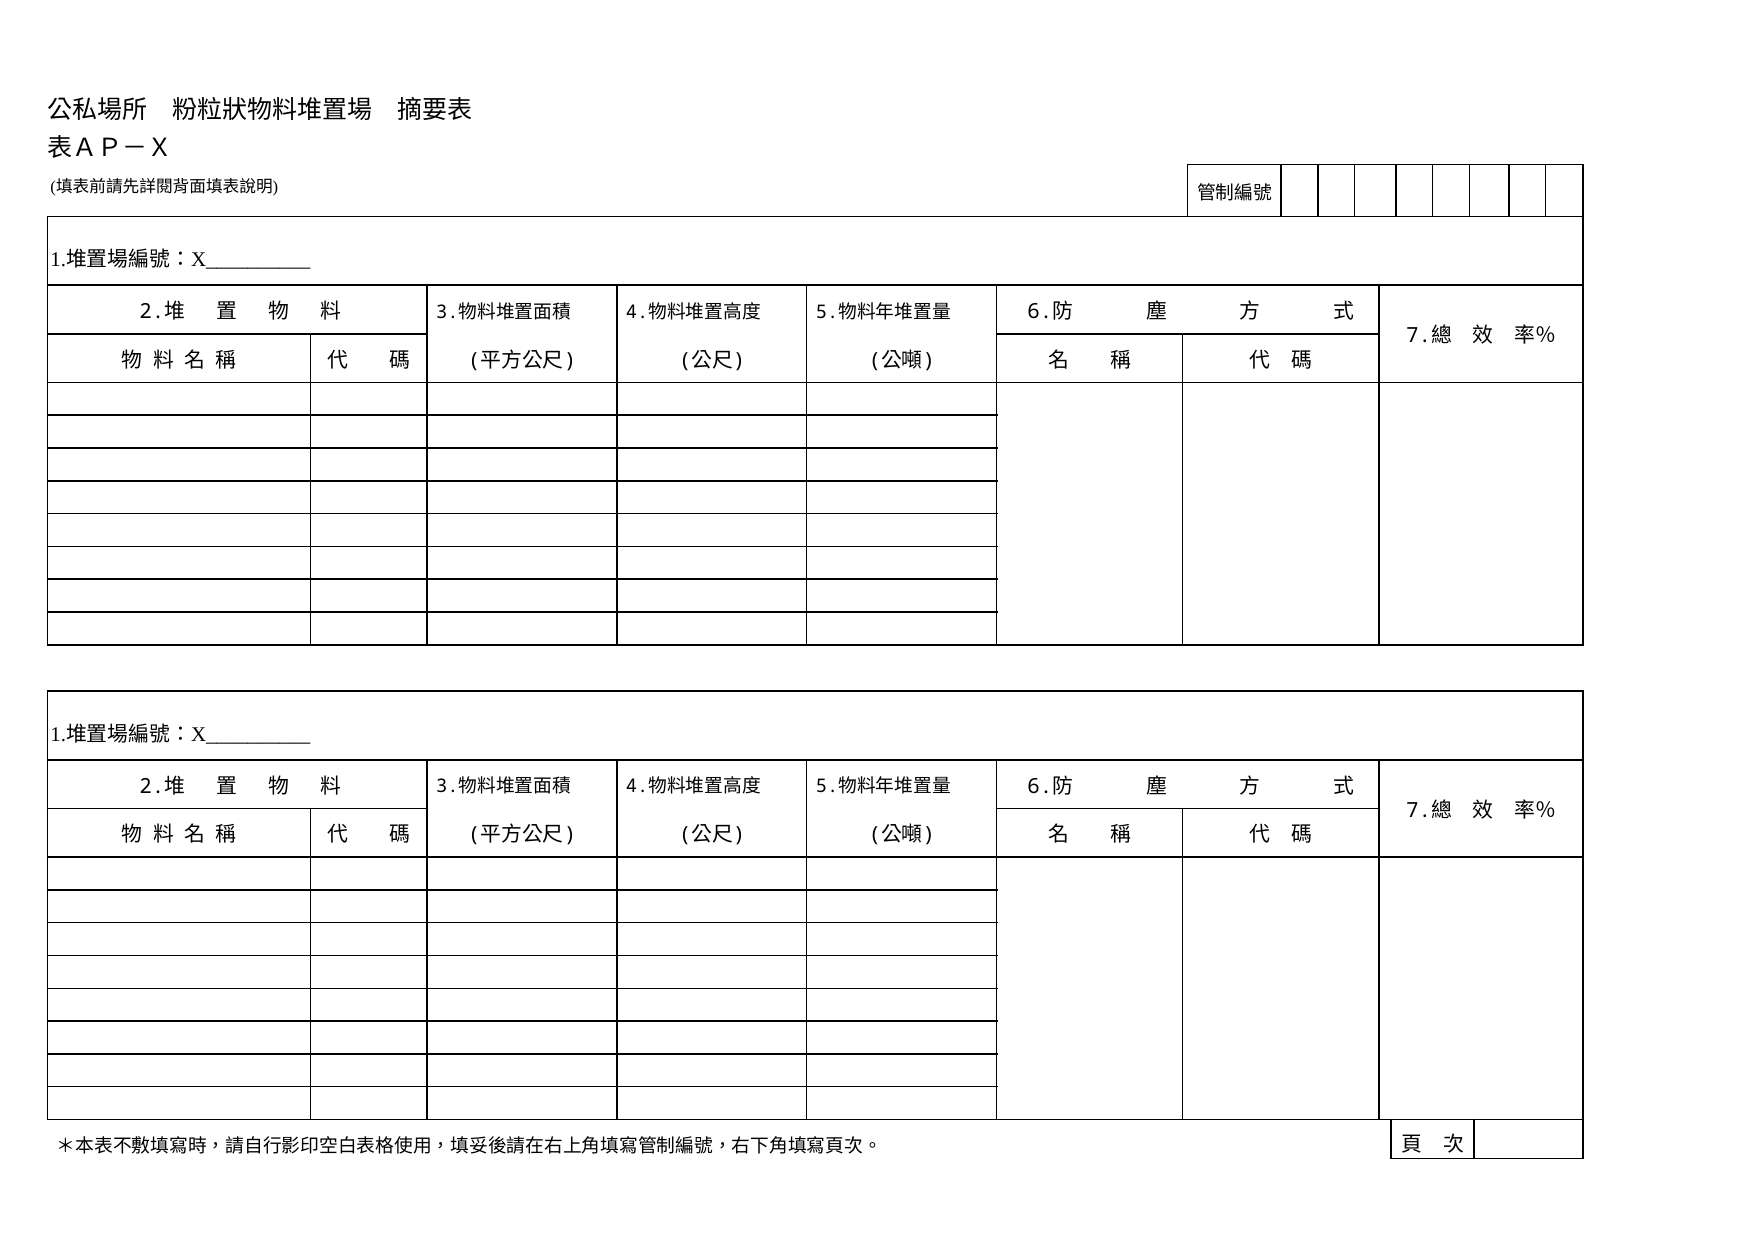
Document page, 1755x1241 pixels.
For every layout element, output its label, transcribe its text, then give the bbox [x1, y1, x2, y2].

table_cell 代 碼 [311, 809, 426, 856]
table_cell [1183, 383, 1378, 644]
table_cell [428, 449, 616, 480]
table_header (填表前請先詳閱背面填表說明) [47, 164, 1187, 216]
table_cell [807, 383, 996, 414]
table_cell [48, 514, 310, 546]
table_cell [311, 1087, 426, 1119]
table_cell [807, 613, 996, 644]
table_cell [1433, 646, 1469, 690]
table_cell [618, 858, 806, 889]
table_header [1470, 165, 1508, 216]
table_cell [311, 547, 426, 578]
table_cell [1355, 646, 1396, 690]
table_cell [48, 547, 310, 578]
table_cell [428, 547, 616, 578]
table_cell [428, 482, 616, 513]
table_cell 2.堆 置 物 料 [48, 761, 426, 808]
table_cell [47, 646, 1187, 690]
table_cell [48, 1055, 310, 1086]
table_cell [48, 1087, 310, 1119]
table_cell [618, 956, 806, 987]
table_cell 4.物料堆置高度 [618, 761, 806, 808]
table_cell [48, 1022, 310, 1053]
table_cell [618, 989, 806, 1020]
table_cell [1380, 383, 1582, 644]
table_cell [428, 858, 616, 889]
table_cell 頁 次 [1392, 1120, 1473, 1158]
table_cell [997, 383, 1182, 644]
table_cell 代 碼 [1183, 809, 1378, 856]
table_cell [311, 613, 426, 644]
table_cell [1469, 646, 1509, 690]
table_cell [311, 580, 426, 611]
table_cell [48, 956, 310, 987]
table_cell [311, 923, 426, 954]
table_cell [311, 514, 426, 546]
table_cell (平方公尺) [428, 333, 616, 381]
table_cell [807, 1022, 996, 1053]
table_cell [618, 416, 806, 447]
table_cell [618, 891, 806, 922]
table_cell [428, 923, 616, 954]
table_cell [428, 1087, 616, 1119]
table_cell [807, 923, 996, 954]
table_cell [1318, 646, 1354, 690]
table_cell [618, 1055, 806, 1086]
table_cell 4.物料堆置高度 [618, 286, 806, 333]
table_cell [311, 858, 426, 889]
table_cell [428, 416, 616, 447]
table_cell 名 稱 [997, 809, 1182, 856]
table_cell [311, 989, 426, 1020]
table_cell [311, 956, 426, 987]
table_cell 物 料 名 稱 [48, 335, 310, 381]
table_header [1510, 165, 1545, 216]
table_header [1546, 165, 1582, 216]
table_cell [428, 613, 616, 644]
table_cell 1.堆置場編號：X__________ [48, 692, 1582, 759]
table_cell [1475, 1120, 1582, 1158]
table_header 管制編號 [1188, 165, 1280, 216]
table_header [1397, 165, 1432, 216]
table_header [1282, 165, 1317, 216]
table_cell [807, 1087, 996, 1119]
table_cell [48, 989, 310, 1020]
table_cell (公噸) [807, 333, 996, 381]
table_cell [428, 989, 616, 1020]
table_cell [1509, 646, 1545, 690]
table_cell 代 碼 [1183, 335, 1378, 381]
table_cell [1545, 646, 1583, 690]
table_cell [807, 956, 996, 987]
table_cell 7.總 效 率％ [1380, 286, 1582, 381]
table_cell [1380, 858, 1582, 1119]
table_cell [618, 580, 806, 611]
table_cell [48, 482, 310, 513]
table_cell ＊本表不敷填寫時，請自行影印空白表格使用，填妥後請在右上角填寫管制編號，右下角填寫頁次。 [54, 1120, 1390, 1158]
table_cell [311, 1055, 426, 1086]
table_cell [311, 1022, 426, 1053]
text 公私場所 粉粒狀物料堆置場 摘要表 表ＡＰ－Ｘ [47, 89, 1695, 164]
table_cell (公尺) [618, 808, 806, 856]
table_cell [1281, 646, 1318, 690]
table_cell [618, 613, 806, 644]
table_cell [428, 383, 616, 414]
table_cell [48, 383, 310, 414]
table_cell [1396, 646, 1433, 690]
table_cell (平方公尺) [428, 808, 616, 856]
table_cell [807, 858, 996, 889]
table_cell 6.防 塵 方 式 [997, 761, 1378, 808]
table_cell [311, 449, 426, 480]
table_cell 5.物料年堆置量 [807, 286, 996, 333]
table_cell [48, 858, 310, 889]
table_cell [48, 580, 310, 611]
table_cell 5.物料年堆置量 [807, 761, 996, 808]
table_cell 代 碼 [311, 335, 426, 381]
table_cell [807, 482, 996, 513]
table_cell [48, 449, 310, 480]
table_cell 7.總 效 率％ [1380, 761, 1582, 856]
table_cell [618, 482, 806, 513]
table_cell [428, 1022, 616, 1053]
table_cell [48, 416, 310, 447]
table_cell 6.防 塵 方 式 [997, 286, 1378, 333]
table_cell [428, 891, 616, 922]
table_cell [618, 1087, 806, 1119]
table_cell [47, 1120, 54, 1158]
table_cell [618, 1022, 806, 1053]
table_cell 3.物料堆置面積 [428, 286, 616, 333]
table_header [1433, 165, 1469, 216]
table_cell (公噸) [807, 808, 996, 856]
table_cell 2.堆 置 物 料 [48, 286, 426, 333]
table_cell [618, 923, 806, 954]
table_cell [428, 1055, 616, 1086]
table_cell [807, 416, 996, 447]
table_cell 名 稱 [997, 335, 1182, 381]
table_cell [1188, 646, 1281, 690]
table_cell [48, 613, 310, 644]
table_cell [807, 891, 996, 922]
table_cell [618, 383, 806, 414]
table_cell 3.物料堆置面積 [428, 761, 616, 808]
table_cell (公尺) [618, 333, 806, 381]
table_cell [807, 514, 996, 546]
table_cell [618, 514, 806, 546]
table_cell [48, 923, 310, 954]
table_cell [1183, 858, 1378, 1119]
table_header [1355, 165, 1395, 216]
table_cell [807, 449, 996, 480]
table_cell [997, 858, 1182, 1119]
table_header [1319, 165, 1354, 216]
table_cell [807, 580, 996, 611]
table_cell [428, 580, 616, 611]
table_cell 1.堆置場編號：X__________ [48, 217, 1582, 284]
table_cell [428, 514, 616, 546]
table_cell [311, 891, 426, 922]
table_cell [311, 416, 426, 447]
table_cell [807, 989, 996, 1020]
table_cell 物 料 名 稱 [48, 809, 310, 856]
table_cell [618, 547, 806, 578]
table_cell [807, 1055, 996, 1086]
table_cell [428, 956, 616, 987]
table_cell [807, 547, 996, 578]
table_cell [311, 482, 426, 513]
table_cell [618, 449, 806, 480]
table_cell [48, 891, 310, 922]
table_cell [311, 383, 426, 414]
